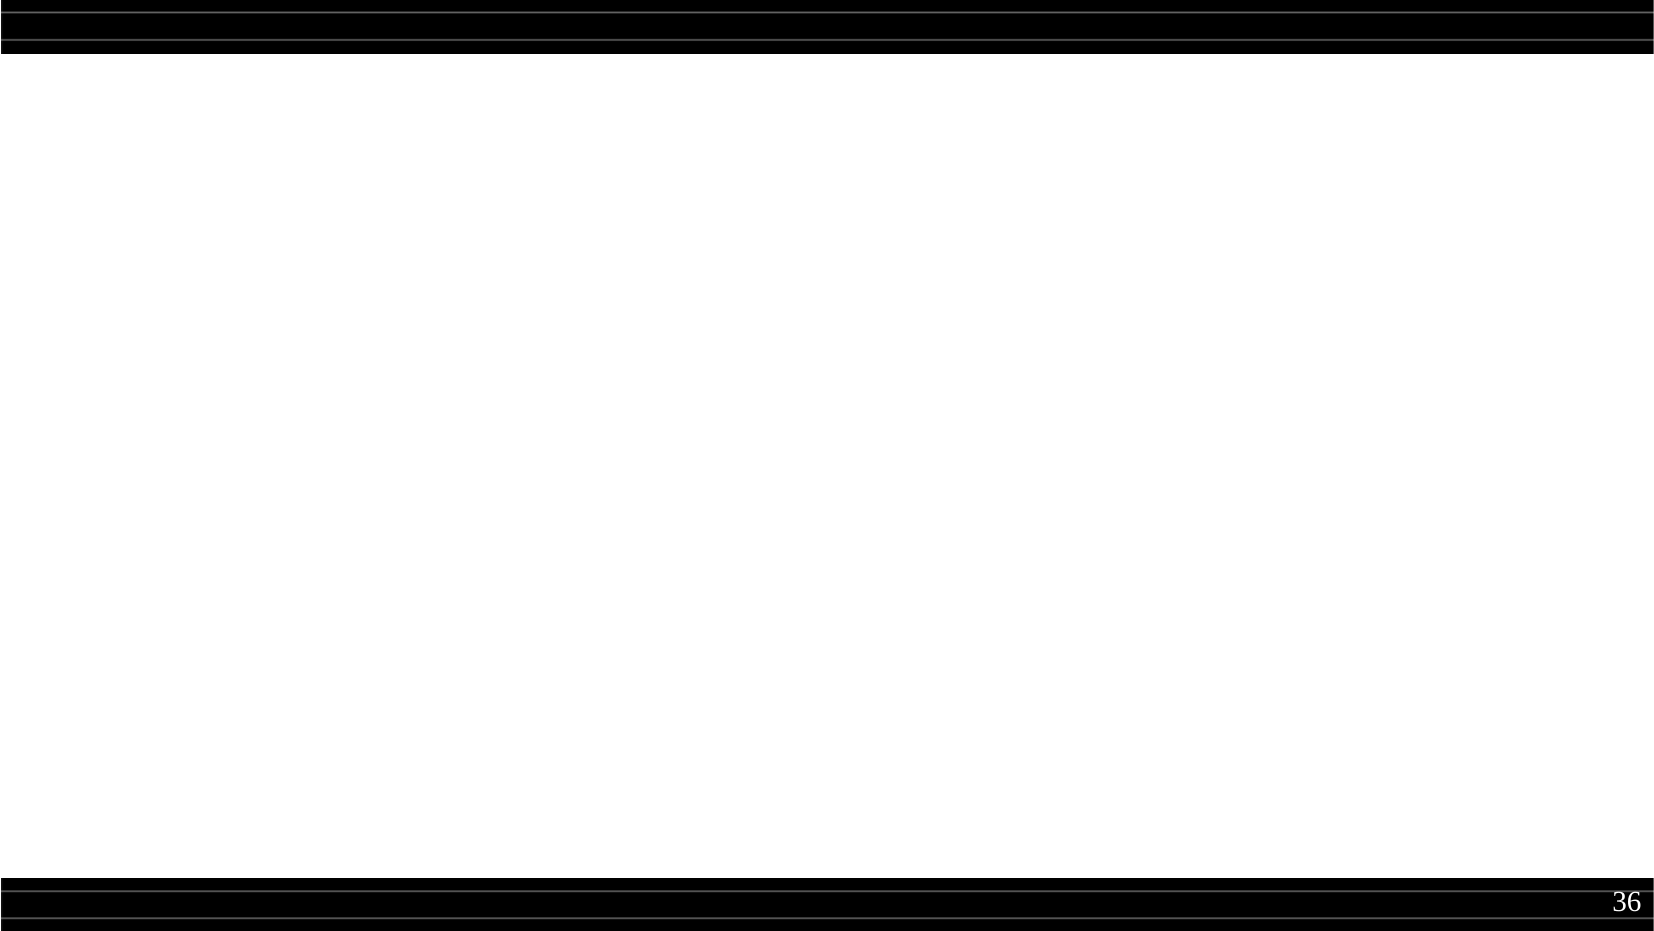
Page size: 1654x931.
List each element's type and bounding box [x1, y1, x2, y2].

picture [1, 878, 1654, 931]
picture [1, 0, 1654, 54]
